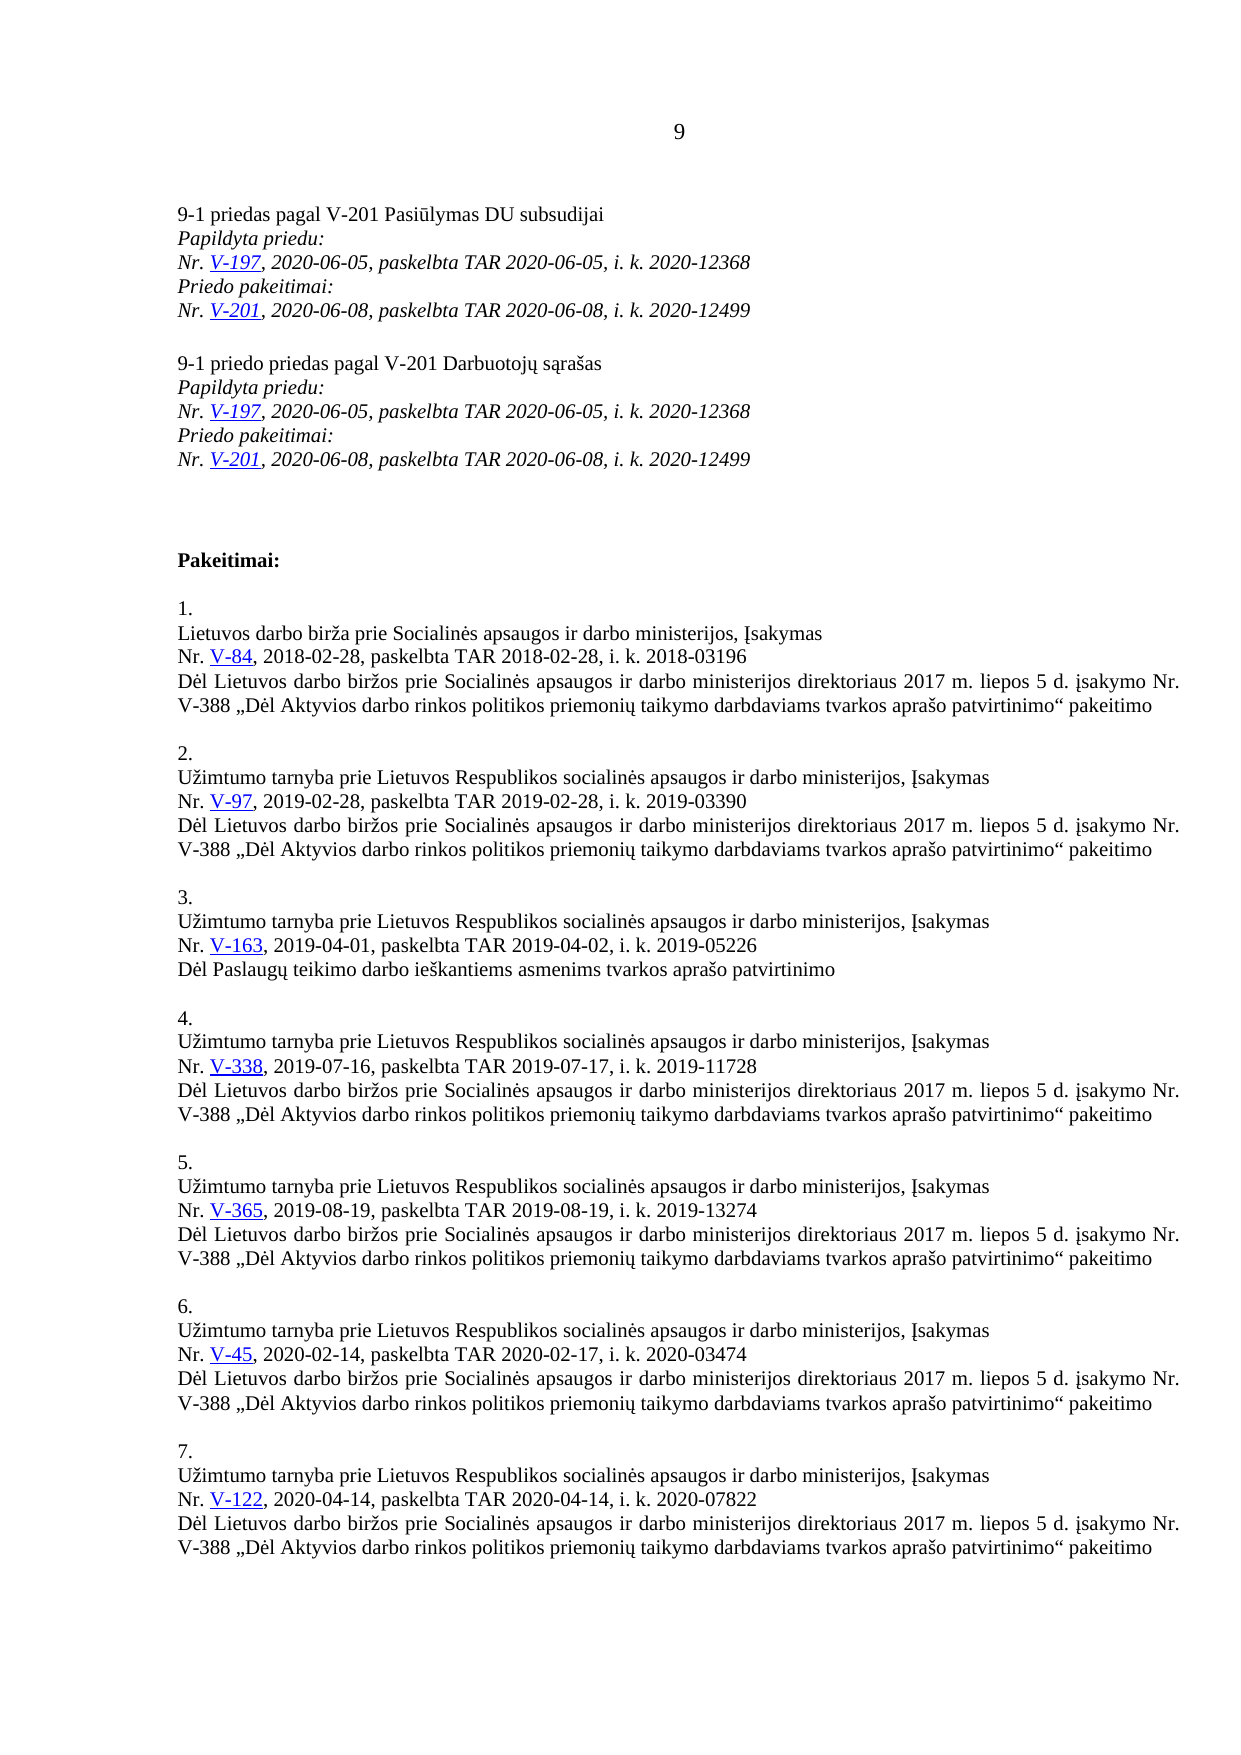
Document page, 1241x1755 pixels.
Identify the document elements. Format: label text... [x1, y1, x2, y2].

text Dėl Lietuvos darbo biržos prie Socialinės apsaugos ir darbo ministerijos direktoriaus 2017 m. liepos 5 d. įsakymo Nr. V-388 „Dėl Aktyvios darbo rinkos politikos priemonių taikymo darbdaviams tvarkos aprašo patvirtinimo“ pakeitimo [177, 1366, 1181, 1414]
text Papildyta priedu: [177, 375, 1181, 399]
text 1. [177, 596, 1181, 620]
text Nr. V-197, 2020-06-05, paskelbta TAR 2020-06-05, i. k. 2020-12368 [177, 399, 1181, 423]
text Užimtumo tarnyba prie Lietuvos Respublikos socialinės apsaugos ir darbo ministerijos, Įsakymas [177, 765, 1181, 789]
text 3. [177, 885, 1181, 909]
text 7. [177, 1438, 1181, 1463]
text Užimtumo tarnyba prie Lietuvos Respublikos socialinės apsaugos ir darbo ministerijos, Įsakymas [177, 909, 1181, 933]
text Užimtumo tarnyba prie Lietuvos Respublikos socialinės apsaugos ir darbo ministerijos, Įsakymas [177, 1318, 1181, 1342]
text Dėl Paslaugų teikimo darbo ieškantiems asmenims tvarkos aprašo patvirtinimo [177, 957, 1181, 981]
text Pakeitimai: [177, 548, 1181, 572]
text 4. [177, 1005, 1181, 1029]
text Priedo pakeitimai: [177, 423, 1181, 447]
text Priedo pakeitimai: [177, 274, 1181, 298]
text Nr. V-122, 2020-04-14, paskelbta TAR 2020-04-14, i. k. 2020-07822 [177, 1487, 1181, 1511]
text Nr. V-201, 2020-06-08, paskelbta TAR 2020-06-08, i. k. 2020-12499 [177, 447, 1181, 471]
text 6. [177, 1294, 1181, 1318]
text Dėl Lietuvos darbo biržos prie Socialinės apsaugos ir darbo ministerijos direktoriaus 2017 m. liepos 5 d. įsakymo Nr. V-388 „Dėl Aktyvios darbo rinkos politikos priemonių taikymo darbdaviams tvarkos aprašo patvirtinimo“ pakeitimo [177, 1222, 1181, 1270]
text Nr. V-365, 2019-08-19, paskelbta TAR 2019-08-19, i. k. 2019-13274 [177, 1198, 1181, 1222]
text Dėl Lietuvos darbo biržos prie Socialinės apsaugos ir darbo ministerijos direktoriaus 2017 m. liepos 5 d. įsakymo Nr. V-388 „Dėl Aktyvios darbo rinkos politikos priemonių taikymo darbdaviams tvarkos aprašo patvirtinimo“ pakeitimo [177, 813, 1181, 861]
text Papildyta priedu: [177, 226, 1181, 250]
text Nr. V-97, 2019-02-28, paskelbta TAR 2019-02-28, i. k. 2019-03390 [177, 789, 1181, 813]
text Nr. V-197, 2020-06-05, paskelbta TAR 2020-06-05, i. k. 2020-12368 [177, 250, 1181, 274]
text Lietuvos darbo birža prie Socialinės apsaugos ir darbo ministerijos, Įsakymas [177, 620, 1181, 644]
text Nr. V-163, 2019-04-01, paskelbta TAR 2019-04-02, i. k. 2019-05226 [177, 933, 1181, 957]
text Dėl Lietuvos darbo biržos prie Socialinės apsaugos ir darbo ministerijos direktoriaus 2017 m. liepos 5 d. įsakymo Nr. V-388 „Dėl Aktyvios darbo rinkos politikos priemonių taikymo darbdaviams tvarkos aprašo patvirtinimo“ pakeitimo [177, 668, 1181, 717]
text 2. [177, 741, 1181, 765]
text Dėl Lietuvos darbo biržos prie Socialinės apsaugos ir darbo ministerijos direktoriaus 2017 m. liepos 5 d. įsakymo Nr. V-388 „Dėl Aktyvios darbo rinkos politikos priemonių taikymo darbdaviams tvarkos aprašo patvirtinimo“ pakeitimo [177, 1078, 1181, 1126]
text Nr. V-201, 2020-06-08, paskelbta TAR 2020-06-08, i. k. 2020-12499 [177, 298, 1181, 322]
text Nr. V-84, 2018-02-28, paskelbta TAR 2018-02-28, i. k. 2018-03196 [177, 644, 1181, 668]
text Užimtumo tarnyba prie Lietuvos Respublikos socialinės apsaugos ir darbo ministerijos, Įsakymas [177, 1463, 1181, 1487]
text Dėl Lietuvos darbo biržos prie Socialinės apsaugos ir darbo ministerijos direktoriaus 2017 m. liepos 5 d. įsakymo Nr. V-388 „Dėl Aktyvios darbo rinkos politikos priemonių taikymo darbdaviams tvarkos aprašo patvirtinimo“ pakeitimo [177, 1511, 1181, 1559]
text Užimtumo tarnyba prie Lietuvos Respublikos socialinės apsaugos ir darbo ministerijos, Įsakymas [177, 1029, 1181, 1053]
text Nr. V-338, 2019-07-16, paskelbta TAR 2019-07-17, i. k. 2019-11728 [177, 1053, 1181, 1078]
text 9-1 priedas pagal V-201 Pasiūlymas DU subsudijai [177, 202, 1181, 226]
text 5. [177, 1150, 1181, 1174]
text 9-1 priedo priedas pagal V-201 Darbuotojų sąrašas [177, 351, 1181, 375]
text Užimtumo tarnyba prie Lietuvos Respublikos socialinės apsaugos ir darbo ministerijos, Įsakymas [177, 1174, 1181, 1198]
text Nr. V-45, 2020-02-14, paskelbta TAR 2020-02-17, i. k. 2020-03474 [177, 1342, 1181, 1366]
